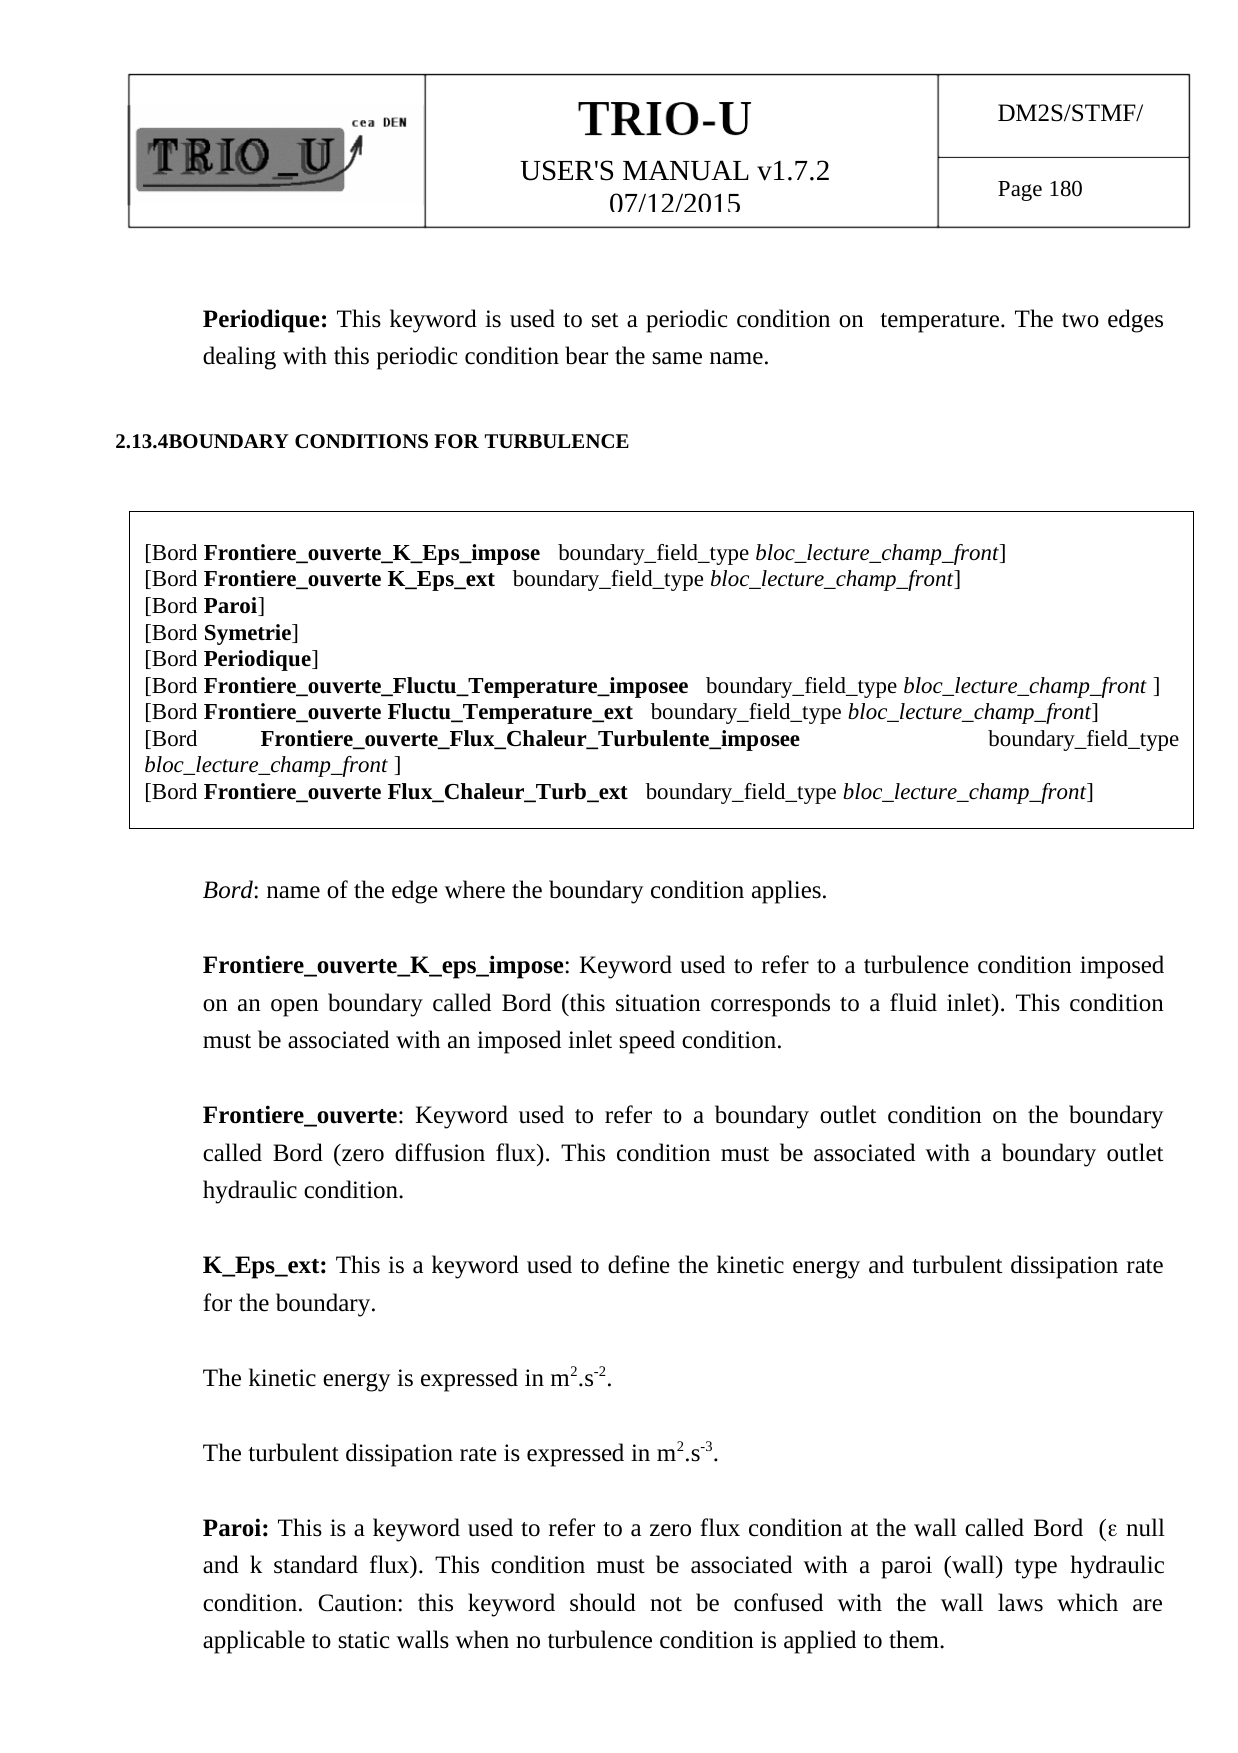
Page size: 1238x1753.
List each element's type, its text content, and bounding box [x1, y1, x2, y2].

text Paroi: This is a keyword used to refer to a zero flux condition at the wall called Bord ( null and k standard flux). This condition must be associated with a paroi (wall) type hydraulic condition. Caution: this keyword should not be confused with the wall laws which are applicable to static walls when no turbulence condition is applied to them. [203, 1504, 1165, 1654]
text K_Eps_ext: This is a keyword used to define the kinetic energy and turbulent dissipation rate for the boundary. [203, 1242, 1165, 1317]
subtitle BOUNDARY CONDITIONS FOR TURBULENCE [115, 429, 1164, 453]
table_header [Bord Frontiere_ouverte_K_Eps_impose boundary_field_type bloc_lecture_champ_front] [Bord Frontiere_ouverte K_Eps_ext boundary_field_type bloc_lecture_champ_front] [Bord Paroi] [Bord Symetrie] [Bord Periodique] [Bord Frontiere_ouverte_Fluctu_Temperature_imposee boundary_field_type bloc_lecture_champ_front ] [Bord Frontiere_ouverte Fluctu_Temperature_ext boundary_field_type bloc_lecture_champ_front] [Bord Frontiere_ouverte_Flux_Chaleur_Turbulente_imposee boundary_field_type bloc_lecture_champ_front ] [Bord Frontiere_ouverte Flux_Chaleur_Turb_ext boundary_field_type bloc_lecture_champ_front] [130, 512, 1193, 828]
text The kinetic energy is expressed in m2.s-2. [203, 1354, 1165, 1392]
text Periodique: This keyword is used to set a periodic condition on temperature. The two edges dealing with this periodic condition bear the same name. [203, 295, 1165, 370]
text Frontiere_ouverte_K_eps_impose: Keyword used to refer to a turbulence condition imposed on an open boundary called Bord (this situation corresponds to a fluid inlet). This condition must be associated with an imposed inlet speed condition. [203, 942, 1165, 1054]
text The turbulent dissipation rate is expressed in m2.s-3. [203, 1429, 1165, 1467]
text Bord: name of the edge where the boundary condition applies. [203, 867, 1165, 904]
text Frontiere_ouverte: Keyword used to refer to a boundary outlet condition on the boundary called Bord (zero diffusion flux). This condition must be associated with a boundary outlet hydraulic condition. [203, 1092, 1165, 1204]
